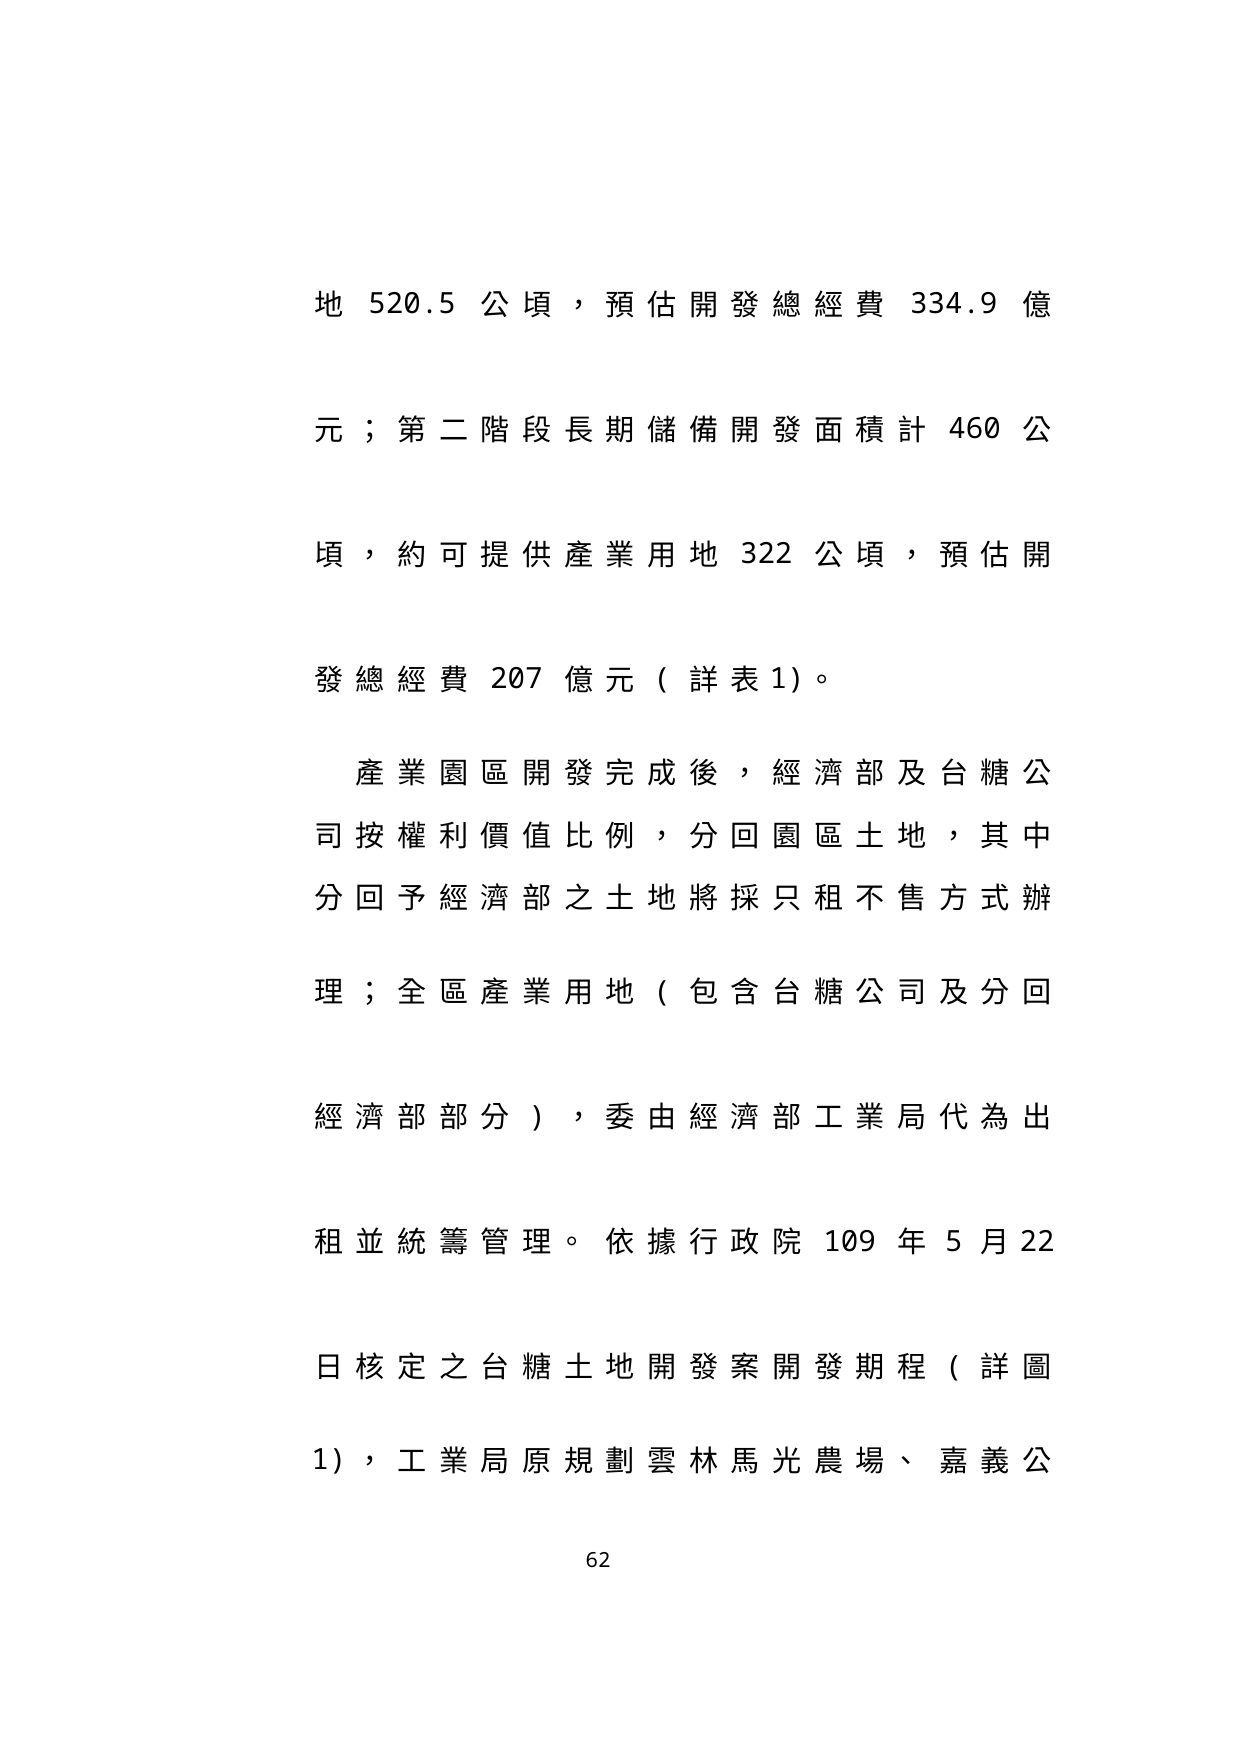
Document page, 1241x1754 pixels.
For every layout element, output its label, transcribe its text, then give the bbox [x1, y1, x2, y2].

text 地520.5公頃，預估開發總經費334.9億元；第二階段長期儲備開發面積計460公頃，約可提供產業用地322公頃，預估開發總經費207億元(詳表1)。 [271, 229, 1058, 729]
text 產業園區開發完成後，經濟部及台糖公司按權利價值比例，分回園區土地，其中分回予經濟部之土地將採只租不售方式辦理；全區產業用地(包含台糖公司及分回經濟部部分)，委由經濟部工業局代為出租並統籌管理。依據行政院109年5月22日核定之台糖土地開發案開發期程(詳圖1)，工業局原規劃雲林馬光農場、嘉義公 [271, 729, 1058, 1479]
